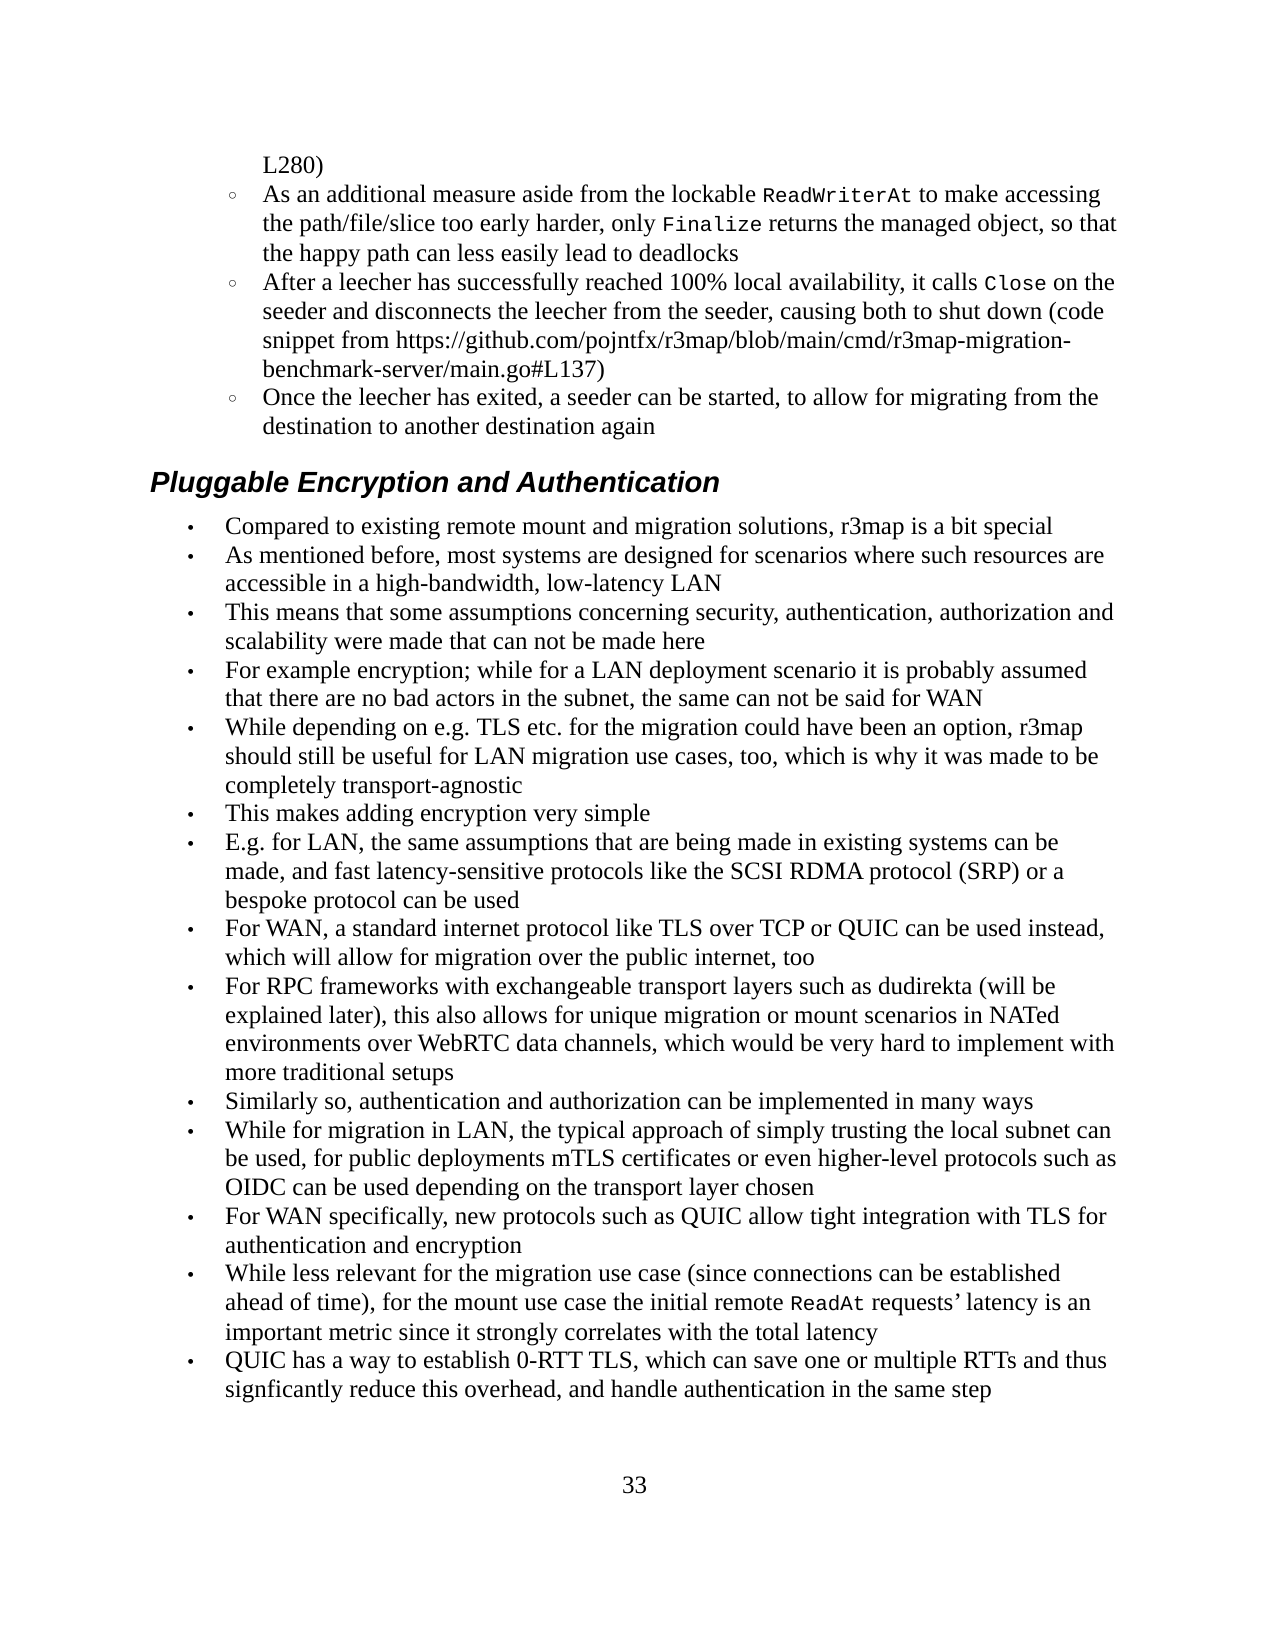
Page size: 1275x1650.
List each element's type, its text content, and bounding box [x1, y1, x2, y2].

list As mentioned before, most systems are designed for scenarios where such resources are accessible in a high-bandwidth, low-latency LAN [187, 540, 1125, 597]
list Compared to existing remote mount and migration solutions, r3map is a bit special [187, 511, 1125, 540]
list This means that some assumptions concerning security, authentication, authorization and scalability were made that can not be made here [187, 597, 1125, 655]
list This makes adding encryption very simple [187, 798, 1125, 827]
list After a leecher has successfully reached 100% local availability, it calls Close on the seeder and disconnects the leecher from the seeder, causing both to shut down (code snippet from https://github.com/pojntfx/r3map/blob/main/cmd/r3map-migration-benchmark-server/main.go#L137) [225, 267, 1125, 382]
list As an additional measure aside from the lockable ReadWriterAt to make accessing the path/file/slice too early harder, only Finalize returns the managed object, so that the happy path can less easily lead to deadlocks [225, 179, 1125, 267]
list While less relevant for the migration use case (since connections can be established ahead of time), for the mount use case the initial remote ReadAt requests’ latency is an important metric since it strongly correlates with the total latency [187, 1258, 1125, 1346]
list L280) [225, 150, 1125, 179]
list Once the leecher has exited, a seeder can be started, to allow for migrating from the destination to another destination again [225, 382, 1125, 440]
list QUIC has a way to establish 0-RTT TLS, which can save one or multiple RTTs and thus signficantly reduce this overhead, and handle authentication in the same step [187, 1346, 1125, 1403]
list E.g. for LAN, the same assumptions that are being made in existing systems can be made, and fast latency-sensitive protocols like the SCSI RDMA protocol (SRP) or a bespoke protocol can be used [187, 827, 1125, 913]
list For example encryption; while for a LAN deployment scenario it is probably assumed that there are no bad actors in the subnet, the same can not be said for WAN [187, 655, 1125, 712]
list While for migration in LAN, the typical approach of simply trusting the local subnet can be used, for public deployments mTLS certificates or even higher-level protocols such as OIDC can be used depending on the transport layer chosen [187, 1115, 1125, 1201]
list Similarly so, authentication and authorization can be implemented in many ways [187, 1086, 1125, 1115]
list For RPC frameworks with exchangeable transport layers such as dudirekta (will be explained later), this also allows for unique migration or mount scenarios in NATed environments over WebRTC data channels, which would be very hard to implement with more traditional setups [187, 971, 1125, 1086]
list For WAN specifically, new protocols such as QUIC allow tight integration with TLS for authentication and encryption [187, 1201, 1125, 1258]
subtitle Pluggable Encryption and Authentication [150, 465, 1125, 498]
list While depending on e.g. TLS etc. for the migration could have been an option, r3map should still be useful for LAN migration use cases, too, which is why it was made to be completely transport-agnostic [187, 712, 1125, 798]
list For WAN, a standard internet protocol like TLS over TCP or QUIC can be used instead, which will allow for migration over the public internet, too [187, 913, 1125, 971]
